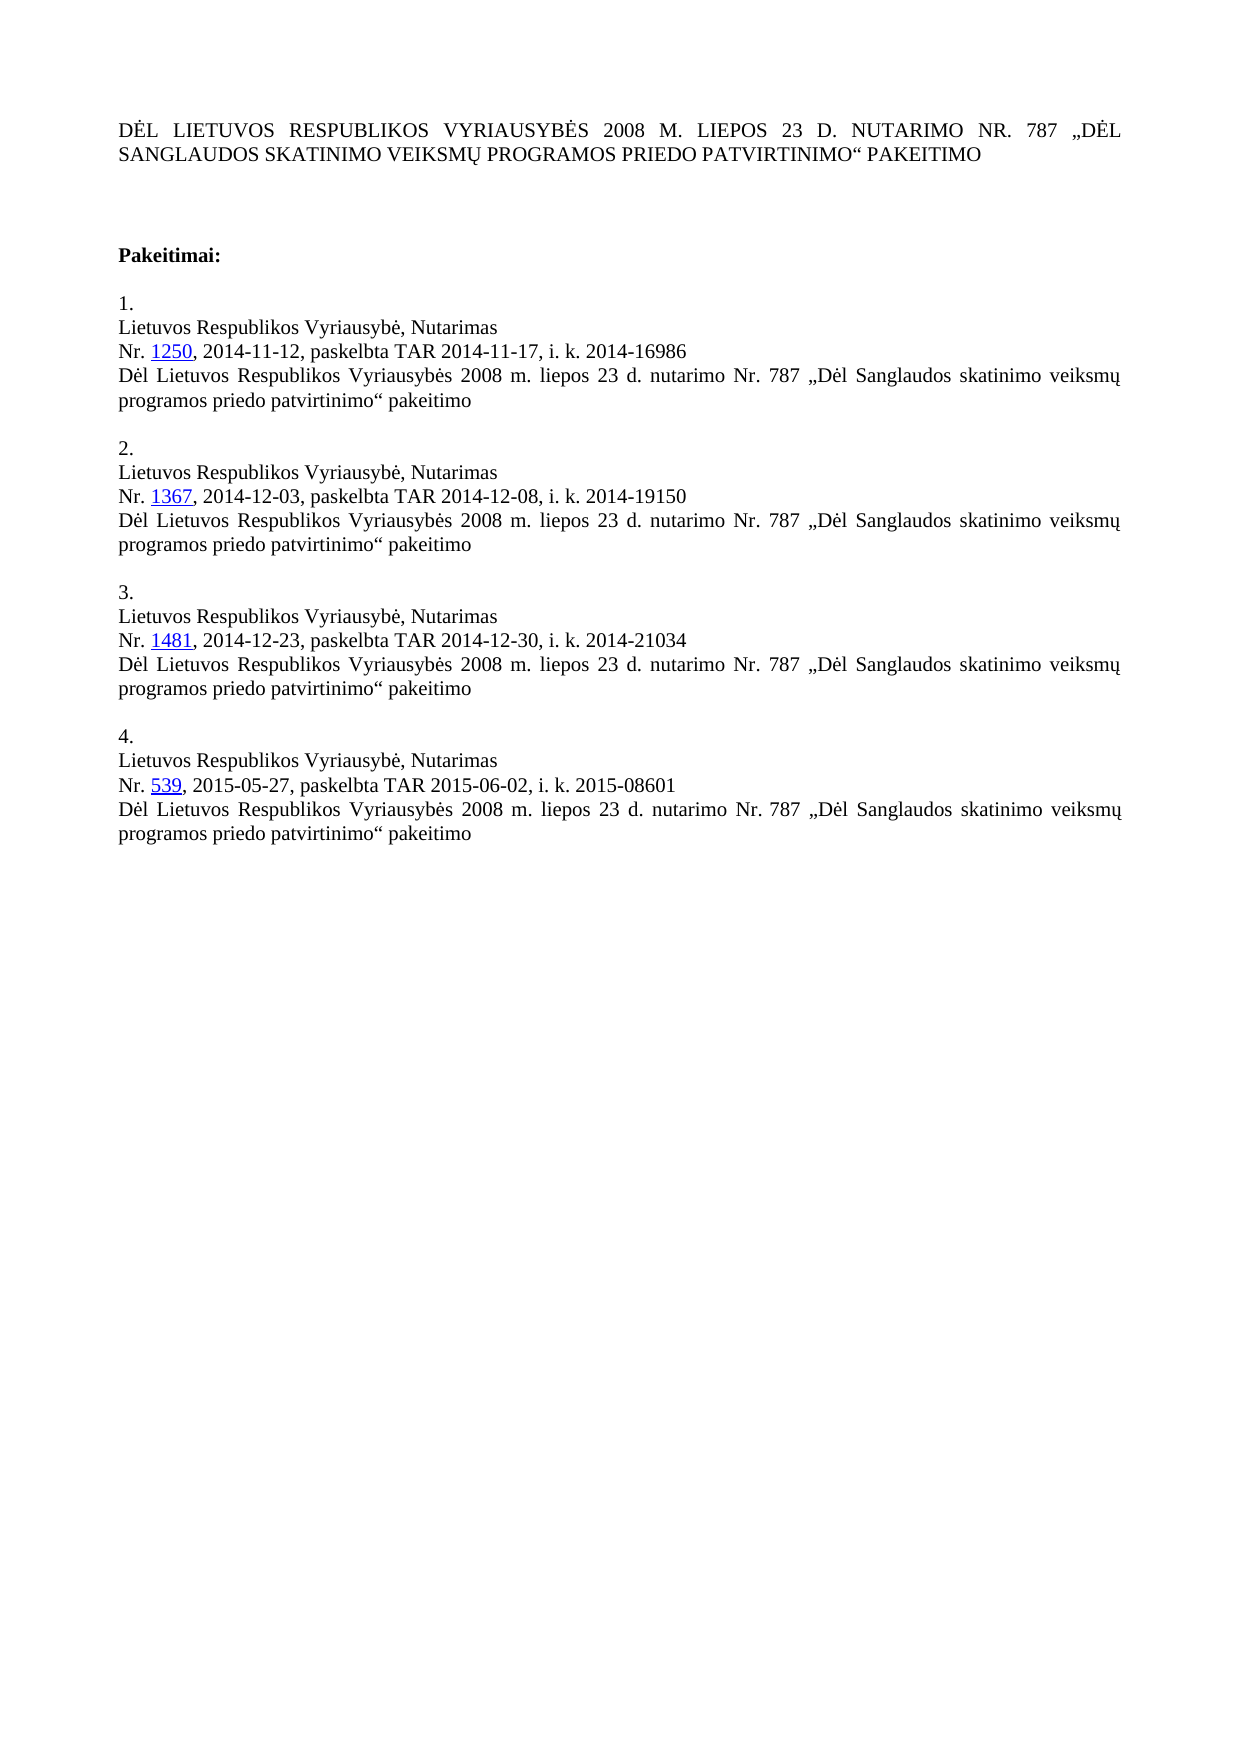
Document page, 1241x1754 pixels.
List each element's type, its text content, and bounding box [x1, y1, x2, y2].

text Lietuvos Respublikos Vyriausybė, Nutarimas [118, 315, 1122, 339]
text Lietuvos Respublikos Vyriausybė, Nutarimas [118, 604, 1122, 628]
text Dėl Lietuvos Respublikos Vyriausybės 2008 m. liepos 23 d. nutarimo Nr. 787 „Dėl Sanglaudos skatinimo veiksmų programos priedo patvirtinimo“ pakeitimo [118, 363, 1122, 412]
text 2. [118, 436, 1122, 460]
text DĖL LIETUVOS RESPUBLIKOS VYRIAUSYBĖS 2008 M. LIEPOS 23 D. NUTARIMO NR. 787 „DĖL SANGLAUDOS SKATINIMO VEIKSMŲ PROGRAMOS PRIEDO PATVIRTINIMO“ PAKEITIMO [118, 118, 1122, 166]
text Nr. 1481, 2014-12-23, paskelbta TAR 2014-12-30, i. k. 2014-21034 [118, 628, 1122, 652]
text 3. [118, 580, 1122, 604]
text Pakeitimai: [118, 243, 1122, 267]
text Nr. 1250, 2014-11-12, paskelbta TAR 2014-11-17, i. k. 2014-16986 [118, 339, 1122, 363]
text 4. [118, 724, 1122, 748]
text 1. [118, 291, 1122, 315]
text Lietuvos Respublikos Vyriausybė, Nutarimas [118, 748, 1122, 772]
text Dėl Lietuvos Respublikos Vyriausybės 2008 m. liepos 23 d. nutarimo Nr. 787 „Dėl Sanglaudos skatinimo veiksmų programos priedo patvirtinimo“ pakeitimo [118, 652, 1122, 700]
text Dėl Lietuvos Respublikos Vyriausybės 2008 m. liepos 23 d. nutarimo Nr. 787 „Dėl Sanglaudos skatinimo veiksmų programos priedo patvirtinimo“ pakeitimo [118, 508, 1122, 556]
text Nr. 1367, 2014-12-03, paskelbta TAR 2014-12-08, i. k. 2014-19150 [118, 484, 1122, 508]
text Dėl Lietuvos Respublikos Vyriausybės 2008 m. liepos 23 d. nutarimo Nr. 787 „Dėl Sanglaudos skatinimo veiksmų programos priedo patvirtinimo“ pakeitimo [118, 797, 1122, 845]
text Nr. 539, 2015-05-27, paskelbta TAR 2015-06-02, i. k. 2015-08601 [118, 772, 1122, 797]
text Lietuvos Respublikos Vyriausybė, Nutarimas [118, 460, 1122, 484]
